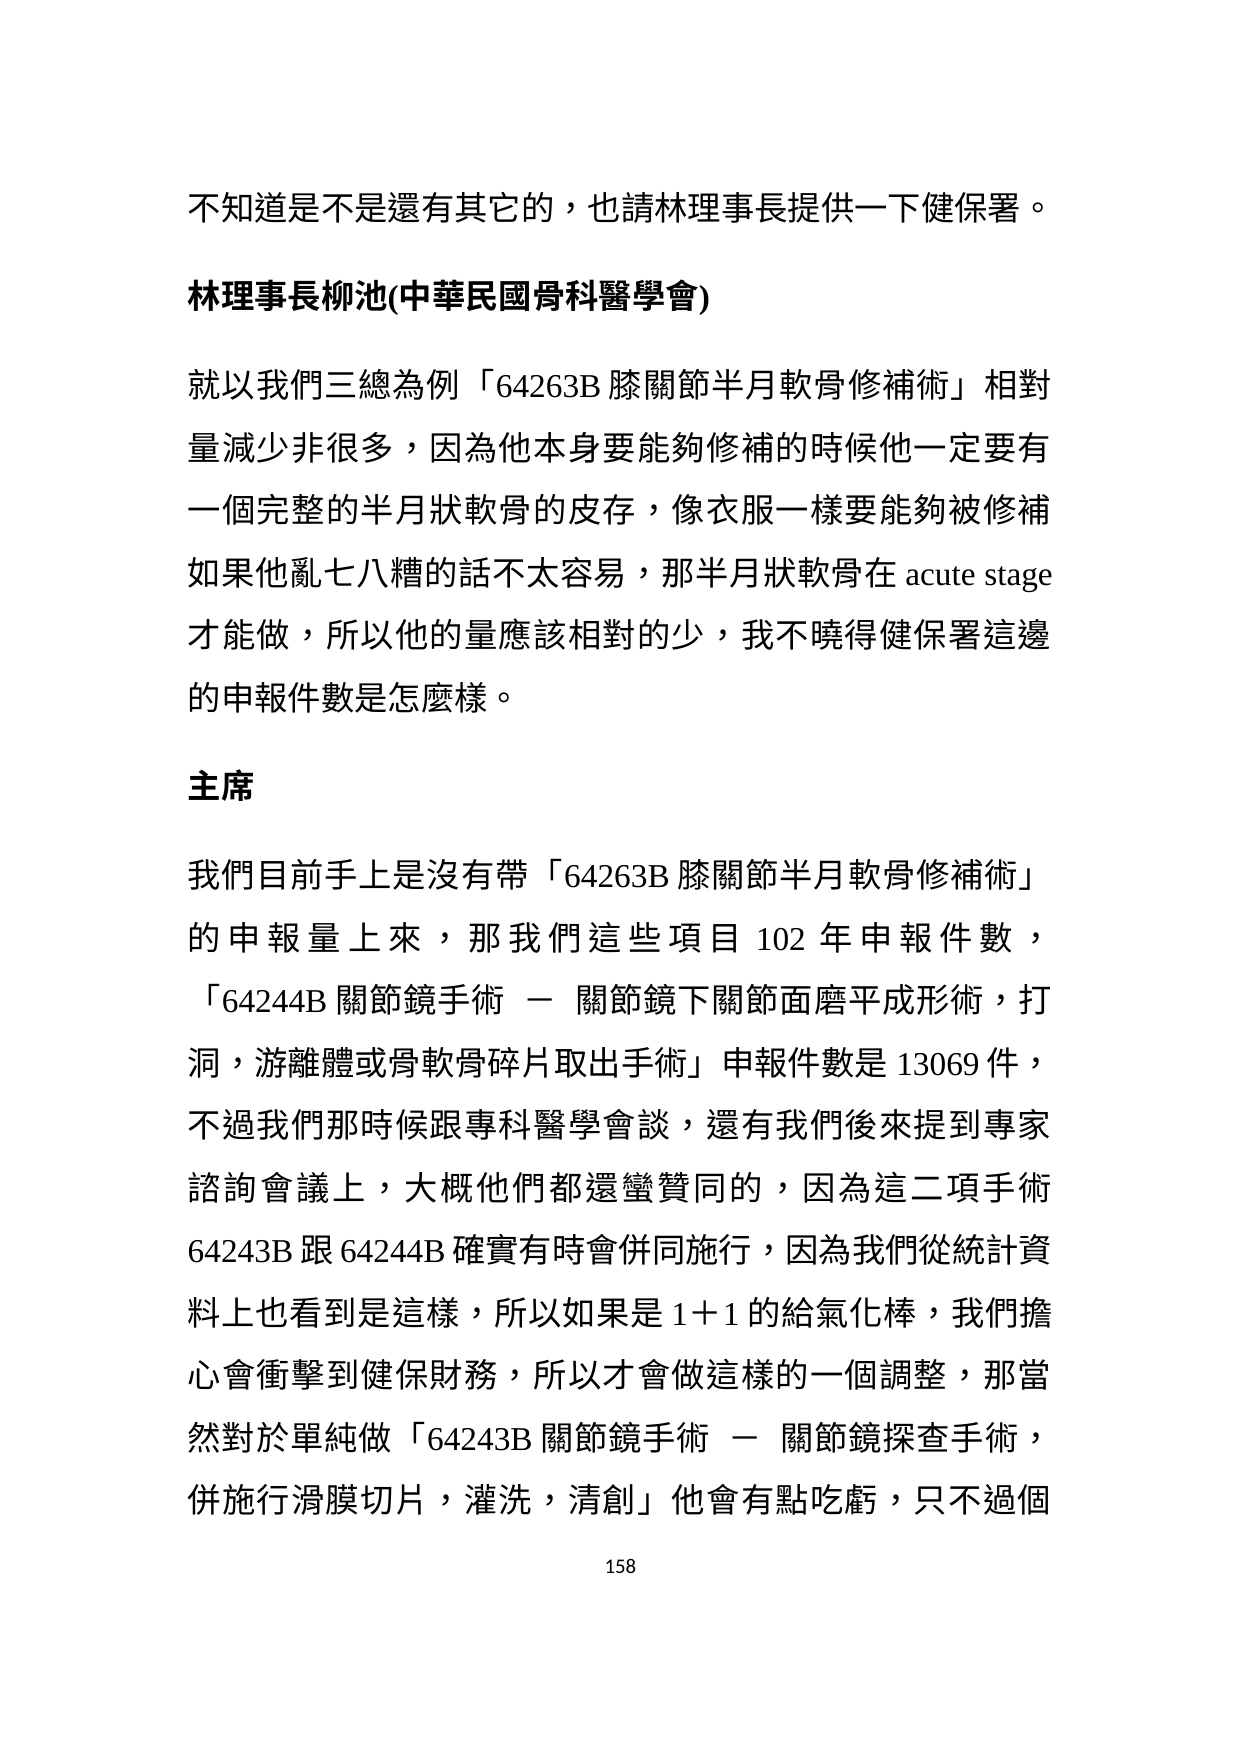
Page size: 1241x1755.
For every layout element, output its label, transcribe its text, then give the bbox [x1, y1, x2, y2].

text 就以我們三總為例「64263B膝關節半月軟骨修補術」相對量減少非很多，因為他本身要能夠修補的時候他一定要有一個完整的半月狀軟骨的皮存，像衣服一樣要能夠被修補，如果他亂七八糟的話不太容易，那半月狀軟骨在acute stage才能做，所以他的量應該相對的少，我不曉得健保署這邊的申報件數是怎麼樣。 [187, 342, 1053, 717]
text 我們目前手上是沒有帶「64263B膝關節半月軟骨修補術」的申報量上來，那我們這些項目102年申報件數，「64244B關節鏡手術 － 關節鏡下關節面磨平成形術，打洞，游離體或骨軟骨碎片取出手術」申報件數是13069件，不過我們那時候跟專科醫學會談，還有我們後來提到專家諮詢會議上，大概他們都還蠻贊同的，因為這二項手術64243B跟64244B確實有時會併同施行，因為我們從統計資料上也看到是這樣，所以如果是1＋1的給氣化棒，我們擔心會衝擊到健保財務，所以才會做這樣的一個調整，那當然對於單純做「64243B關節鏡手術 － 關節鏡探查手術，併施行滑膜切片，灌洗，清創」他會有點吃虧，只不過個 [187, 832, 1053, 1519]
text 林理事長柳池(中華民國骨科醫學會) [187, 253, 1053, 315]
text 主席 [187, 743, 1053, 805]
text 不知道是不是還有其它的，也請林理事長提供一下健保署。 [187, 164, 1053, 227]
